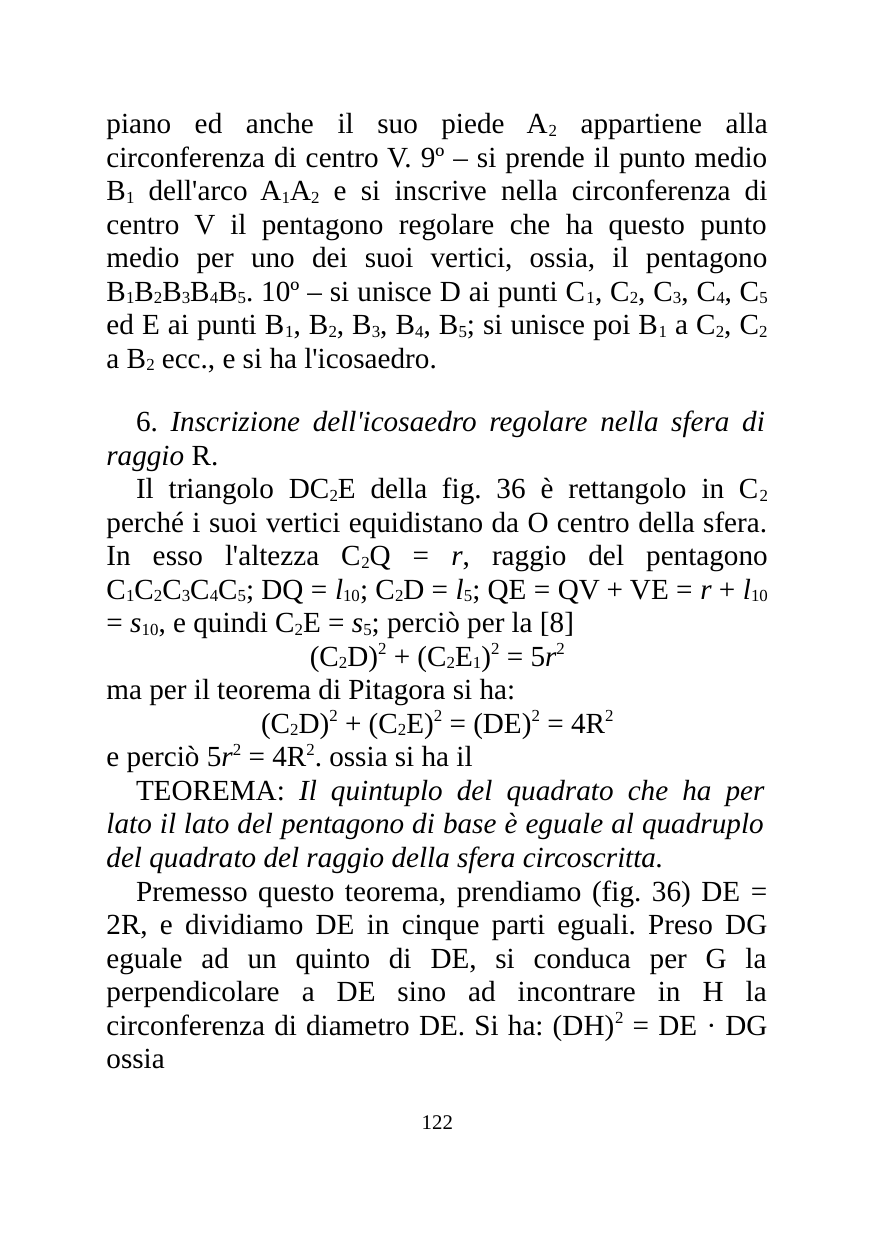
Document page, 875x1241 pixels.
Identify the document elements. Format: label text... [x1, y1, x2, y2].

text Il triangolo DC2E della fig. 36 è rettangolo in C2 perché i suoi vertici equidistano da O centro della sfera. In esso l'altezza C2Q = r, raggio del pentagono C1C2C3C4C5; DQ = l10; C2D = l5; QE = QV + VE = r + l10 = s10, e quindi C2E = s5; perciò per la [8] [106, 471, 768, 639]
text (C2D)2 + (C2E1)2 = 5r2 [106, 639, 768, 672]
text piano ed anche il suo piede A2 appartiene alla circonferenza di centro V. 9º – si prende il punto medio B1 dell'arco A1A2 e si inscrive nella circonferenza di centro V il pentagono regolare che ha questo punto medio per uno dei suoi vertici, ossia, il pentagono B1B2B3B4B5. 10º – si unisce D ai punti C1, C2, C3, C4, C5 ed E ai punti B1, B2, B3, B4, B5; si unisce poi B1 a C2, C2 a B2 ecc., e si ha l'icosaedro. [106, 106, 768, 374]
text 6. Inscrizione dell'icosaedro regolare nella sfera di raggio R. [106, 404, 768, 471]
text Premesso questo teorema, prendiamo (fig. 36) DE = 2R, e dividiamo DE in cinque parti eguali. Preso DG eguale ad un quinto di DE, si conduca per G la perpendicolare a DE sino ad incontrare in H la circonferenza di diametro DE. Si ha: (DH)2 = DE · DG ossia [106, 874, 768, 1075]
text TEOREMA: Il quintuplo del quadrato che ha per lato il lato del pentagono di base è eguale al quadruplo del quadrato del raggio della sfera circoscritta. [106, 773, 768, 874]
text (C2D)2 + (C2E)2 = (DE)2 = 4R2 [106, 706, 768, 739]
text ma per il teorema di Pitagora si ha: [106, 672, 768, 706]
text e perciò 5r2 = 4R2. ossia si ha il [106, 739, 768, 773]
